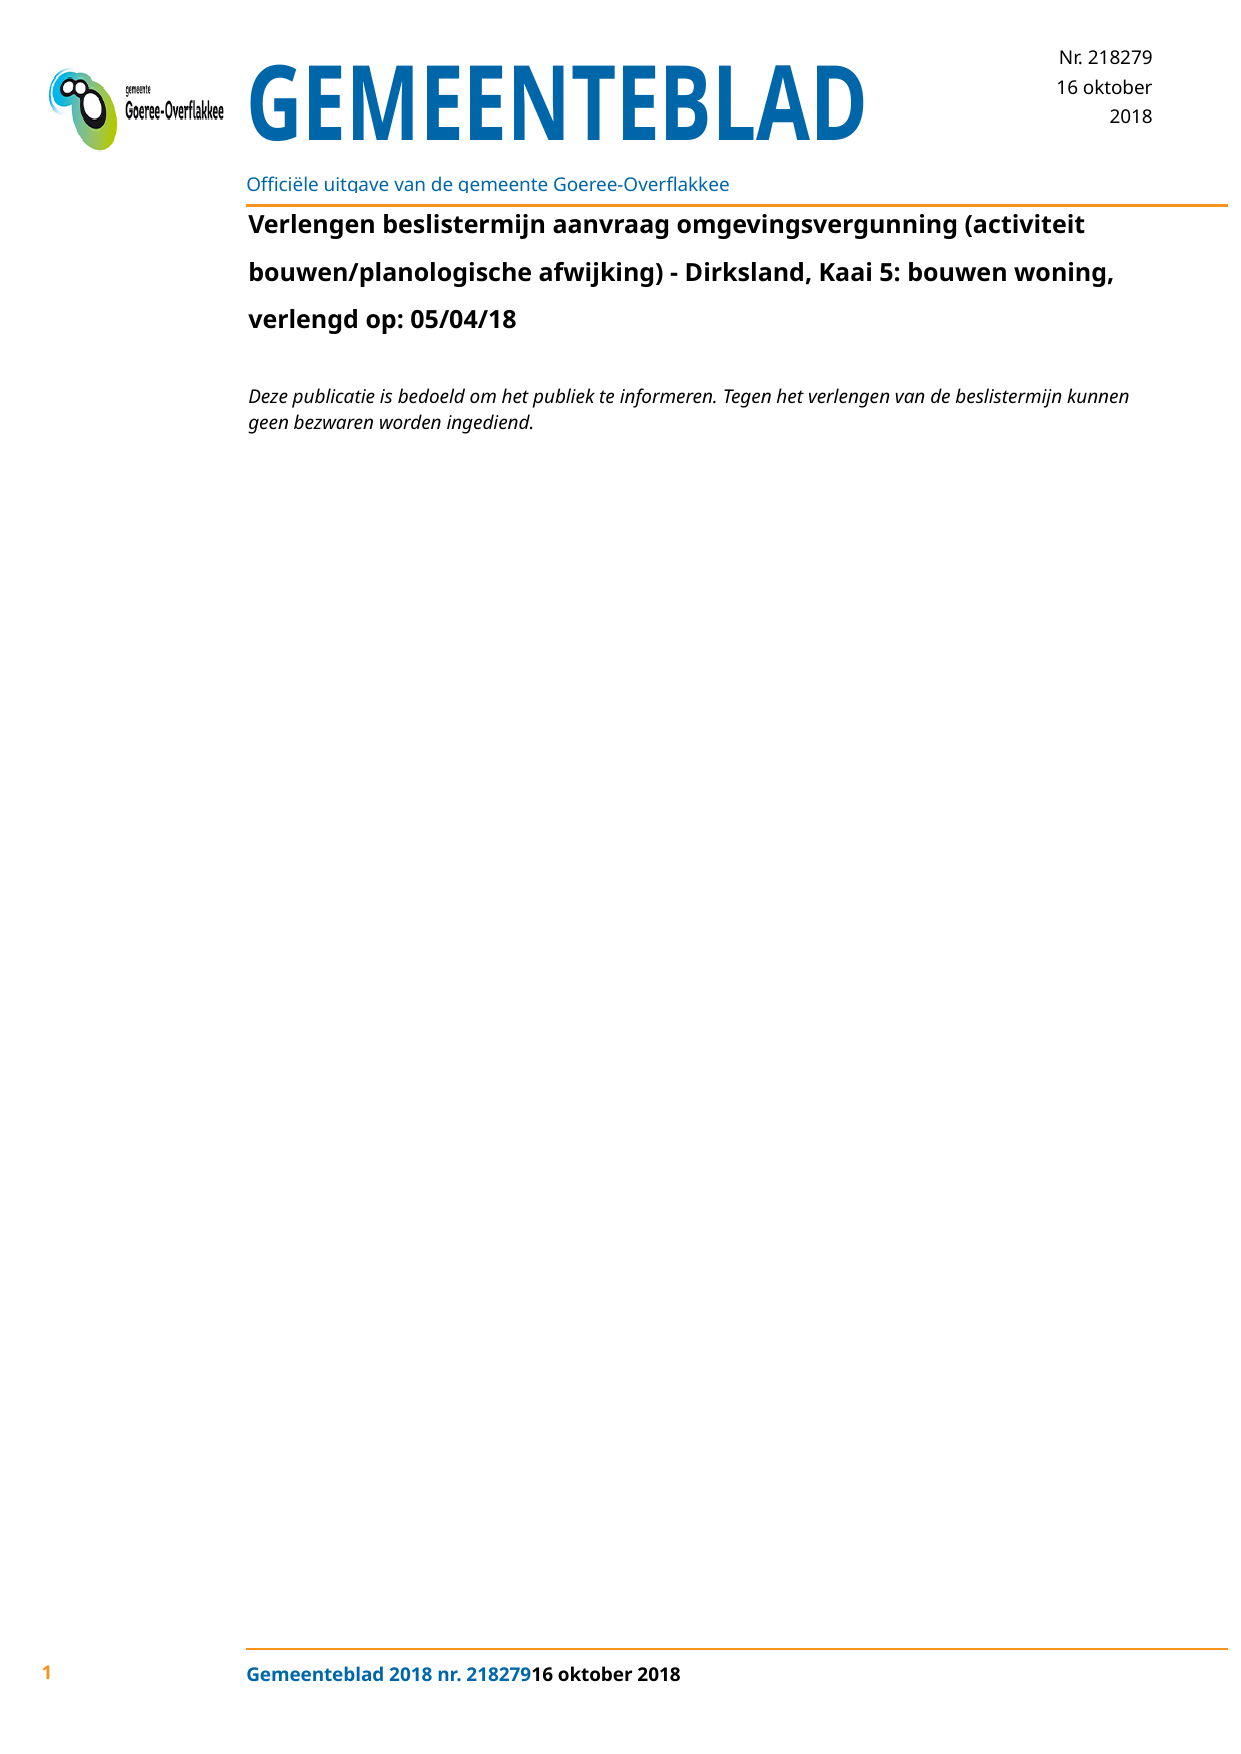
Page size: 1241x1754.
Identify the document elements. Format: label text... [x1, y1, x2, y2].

text Verlengen beslistermijn aanvraag omgevingsvergunning (activiteit bouwen/planologische afwijking) - Dirksland, Kaai 5: bouwen woning, verlengd op: 05/04/18 [248, 207, 1152, 336]
text Deze publicatie is bedoeld om het publiek te informeren. Tegen het verlengen van de beslistermijn kunnen geen bezwaren worden ingediend. [248, 384, 1152, 435]
picture [41, 47, 231, 172]
